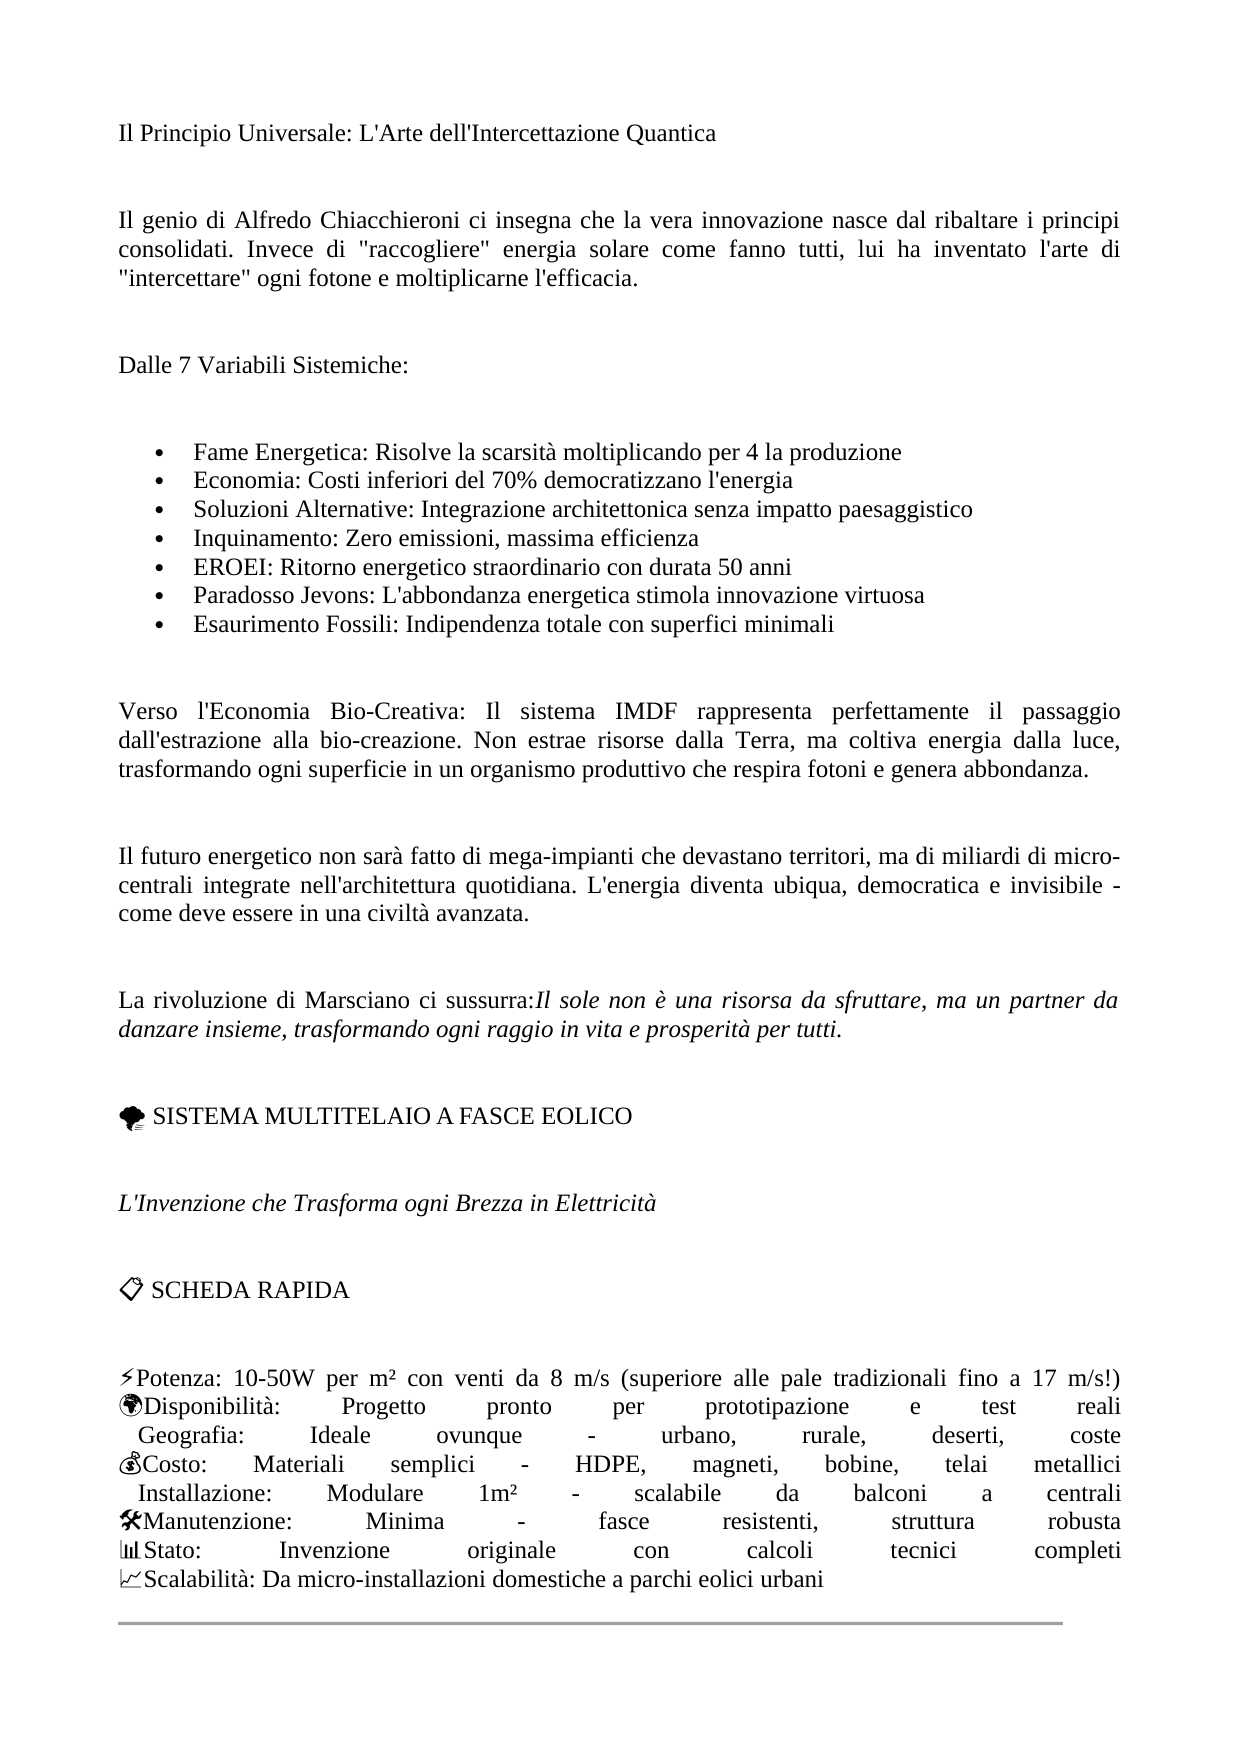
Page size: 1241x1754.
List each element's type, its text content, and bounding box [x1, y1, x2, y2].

list Fame Energetica: Risolve la scarsità moltiplicando per 4 la produzione [156, 437, 1122, 466]
list Esaurimento Fossili: Indipendenza totale con superfici minimali [156, 609, 1122, 638]
list Paradosso Jevons: L'abbondanza energetica stimola innovazione virtuosa [156, 581, 1122, 609]
text Il genio di Alfredo Chiacchieroni ci insegna che la vera innovazione nasce dal ribaltare i principi consolidati. Invece di "raccogliere" energia solare come fanno tutti, lui ha inventato l'arte di "intercettare" ogni fotone e moltiplicarne l'efficacia. [118, 205, 1122, 291]
text Verso l'Economia Bio-Creativa: Il sistema IMDF rappresenta perfettamente il passaggio dall'estrazione alla bio-creazione. Non estrae risorse dalla Terra, ma coltiva energia dalla luce, trasformando ogni superficie in un organismo produttivo che respira fotoni e genera abbondanza. [118, 696, 1122, 783]
text ⚡Potenza: 10-50W per m² con venti da 8 m/s (superiore alle pale tradizionali fino a 17 m/s!) 🌍Disponibilità: Progetto pronto per prototipazione e test reali 📍Geografia: Ideale ovunque - urbano, rurale, deserti, coste 💰Costo: Materiali semplici - HDPE, magneti, bobine, telai metallici 🔧Installazione: Modulare 1m² - scalabile da balconi a centrali 🛠️Manutenzione: Minima - fasce resistenti, struttura robusta 📊Stato: Invenzione originale con calcoli tecnici completi 📈Scalabilità: Da micro-installazioni domestiche a parchi eolici urbani [118, 1363, 1122, 1593]
list Soluzioni Alternative: Integrazione architettonica senza impatto paesaggistico [156, 494, 1122, 523]
subtitle Il Principio Universale: L'Arte dell'Intercettazione Quantica [118, 118, 1122, 147]
text Il futuro energetico non sarà fatto di mega-impianti che devastano territori, ma di miliardi di micro-centrali integrate nell'architettura quotidiana. L'energia diventa ubiqua, democratica e invisibile - come deve essere in una civiltà avanzata. [118, 841, 1122, 927]
list Economia: Costi inferiori del 70% democratizzano l'energia [156, 466, 1122, 494]
text L'Invenzione che Trasforma ogni Brezza in Elettricità [118, 1188, 1122, 1217]
subtitle 📋 SCHEDA RAPIDA [118, 1276, 1122, 1304]
subtitle 🌪️ SISTEMA MULTITELAIO A FASCE EOLICO [118, 1101, 1122, 1130]
text La rivoluzione di Marsciano ci sussurra:Il sole non è una risorsa da sfruttare, ma un partner da danzare insieme, trasformando ogni raggio in vita e prosperità per tutti. [118, 986, 1122, 1043]
list EROEI: Ritorno energetico straordinario con durata 50 anni [156, 552, 1122, 581]
text Dalle 7 Variabili Sistemiche: [118, 350, 1122, 378]
list Inquinamento: Zero emissioni, massima efficienza [156, 523, 1122, 552]
